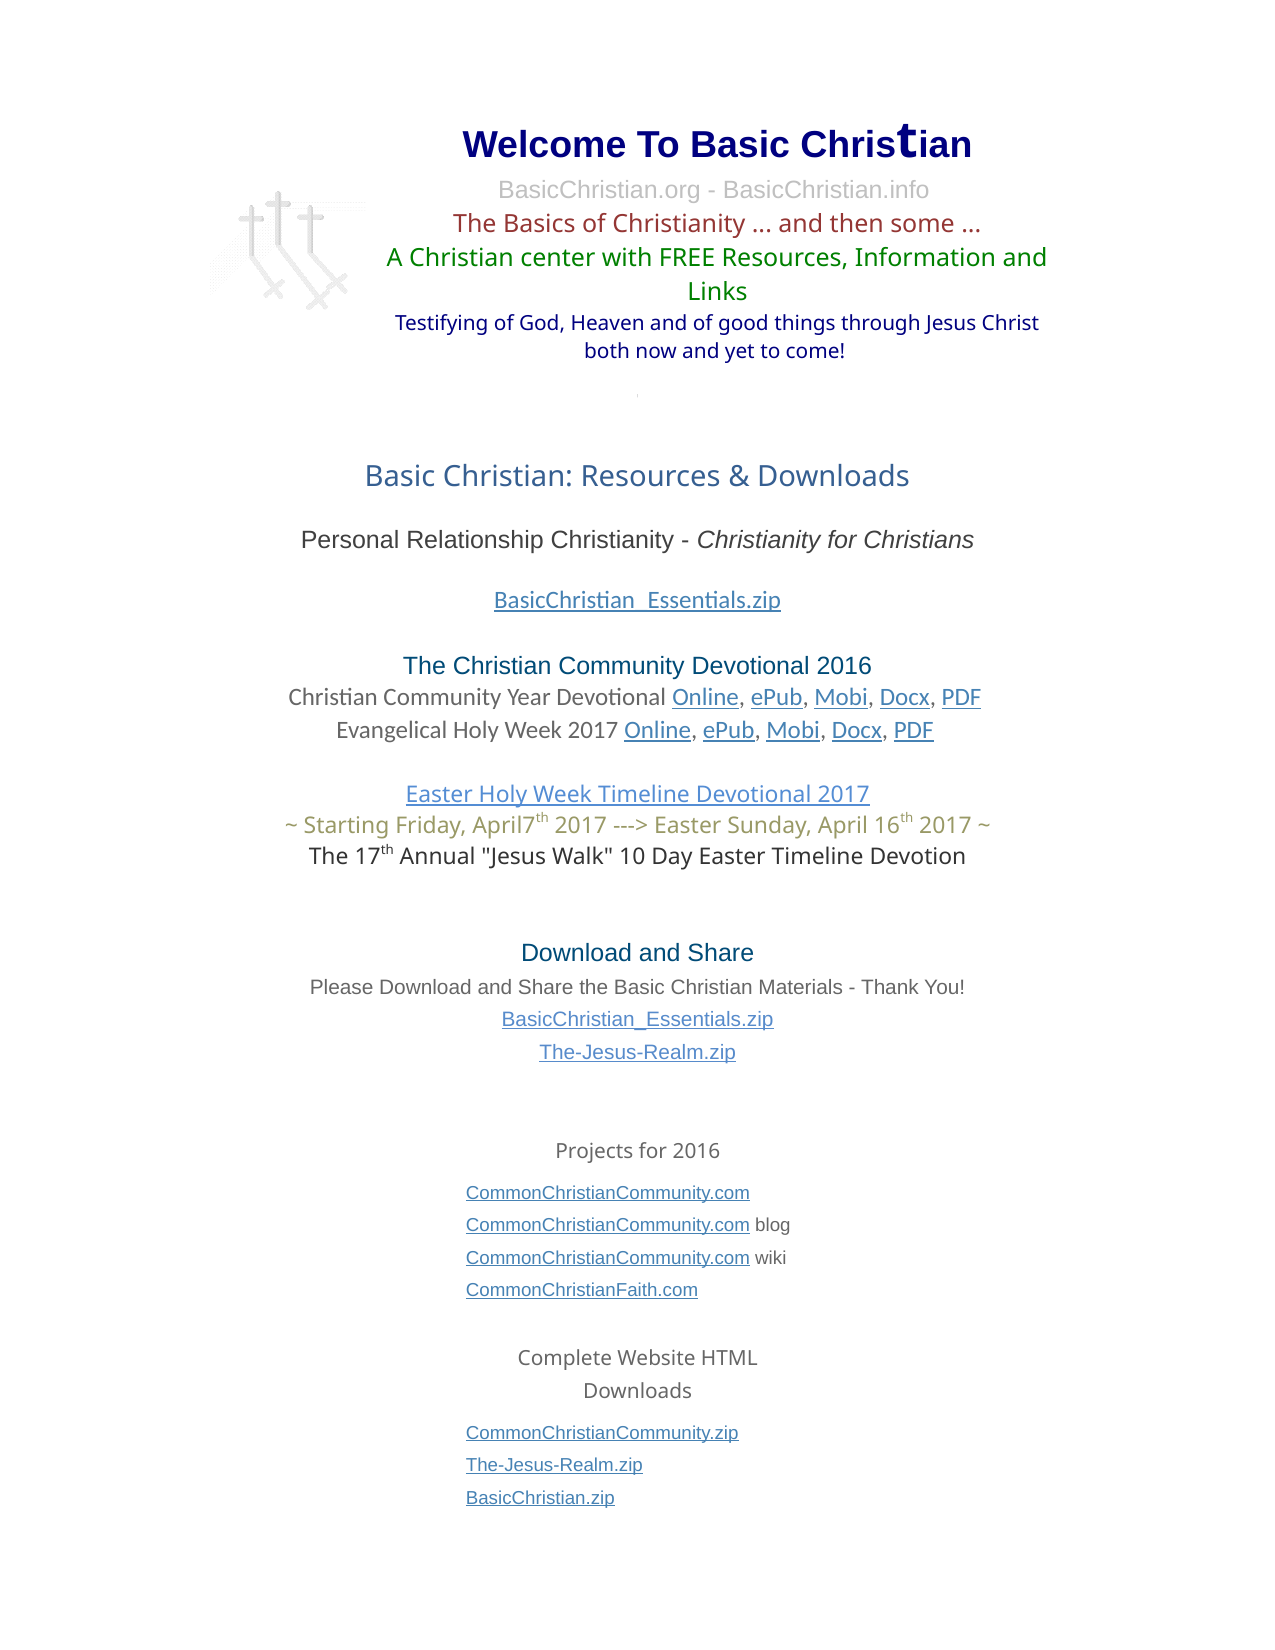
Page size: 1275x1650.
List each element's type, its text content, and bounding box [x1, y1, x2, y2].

table_header [77, 775, 1198, 1511]
table_cell Complete Website HTML Downloads [463, 1304, 813, 1407]
table_header Projects for 2016 [463, 1129, 813, 1167]
picture [209, 156, 366, 313]
table_cell CommonChristianCommunity.zip The-Jesus-Realm.zip BasicChristian.zip [463, 1408, 813, 1511]
subtitle Basic Christian: Resources & Downloads [75, 456, 1200, 495]
text BasicChristian_Essentials.zip [75, 582, 1200, 647]
text Personal Relationship Christianity - Christianity for Christians [75, 524, 1200, 553]
table_header Welcome To Basic Christian BasicChristian.org - BasicChristian.info The Basics of Christianity ... and then some ... A Christian center with FREE Resources, Information and Links Testifying of God, Heaven and of good things through Jesus Christ both now and yet to come! [366, 104, 1069, 365]
text The Christian Community Devotional 2016 [75, 647, 1200, 679]
table_cell CommonChristianCommunity.com CommonChristianCommunity.com blog CommonChristianCommunity.com wiki CommonChristianFaith.com [463, 1168, 813, 1304]
text Christian Community Year Devotional Online, ePub, Mobi, Docx, PDF Evangelical Holy Week 2017 Online, ePub, Mobi, Docx, PDF [75, 679, 1200, 744]
table_cell Easter Holy Week Timeline Devotional 2017 ~ Starting Friday, April7th 2017 ---> Easter Sunday, April 16th 2017 ~ The 17th Annual "Jesus Walk" 10 Day Easter Timeline Devotion Download and Share Please Download and Share the Basic Christian Materials - Thank You! BasicChristian_Essentials.zip The-Jesus-Realm.zip [85, 778, 1190, 1511]
table_header [206, 104, 366, 365]
